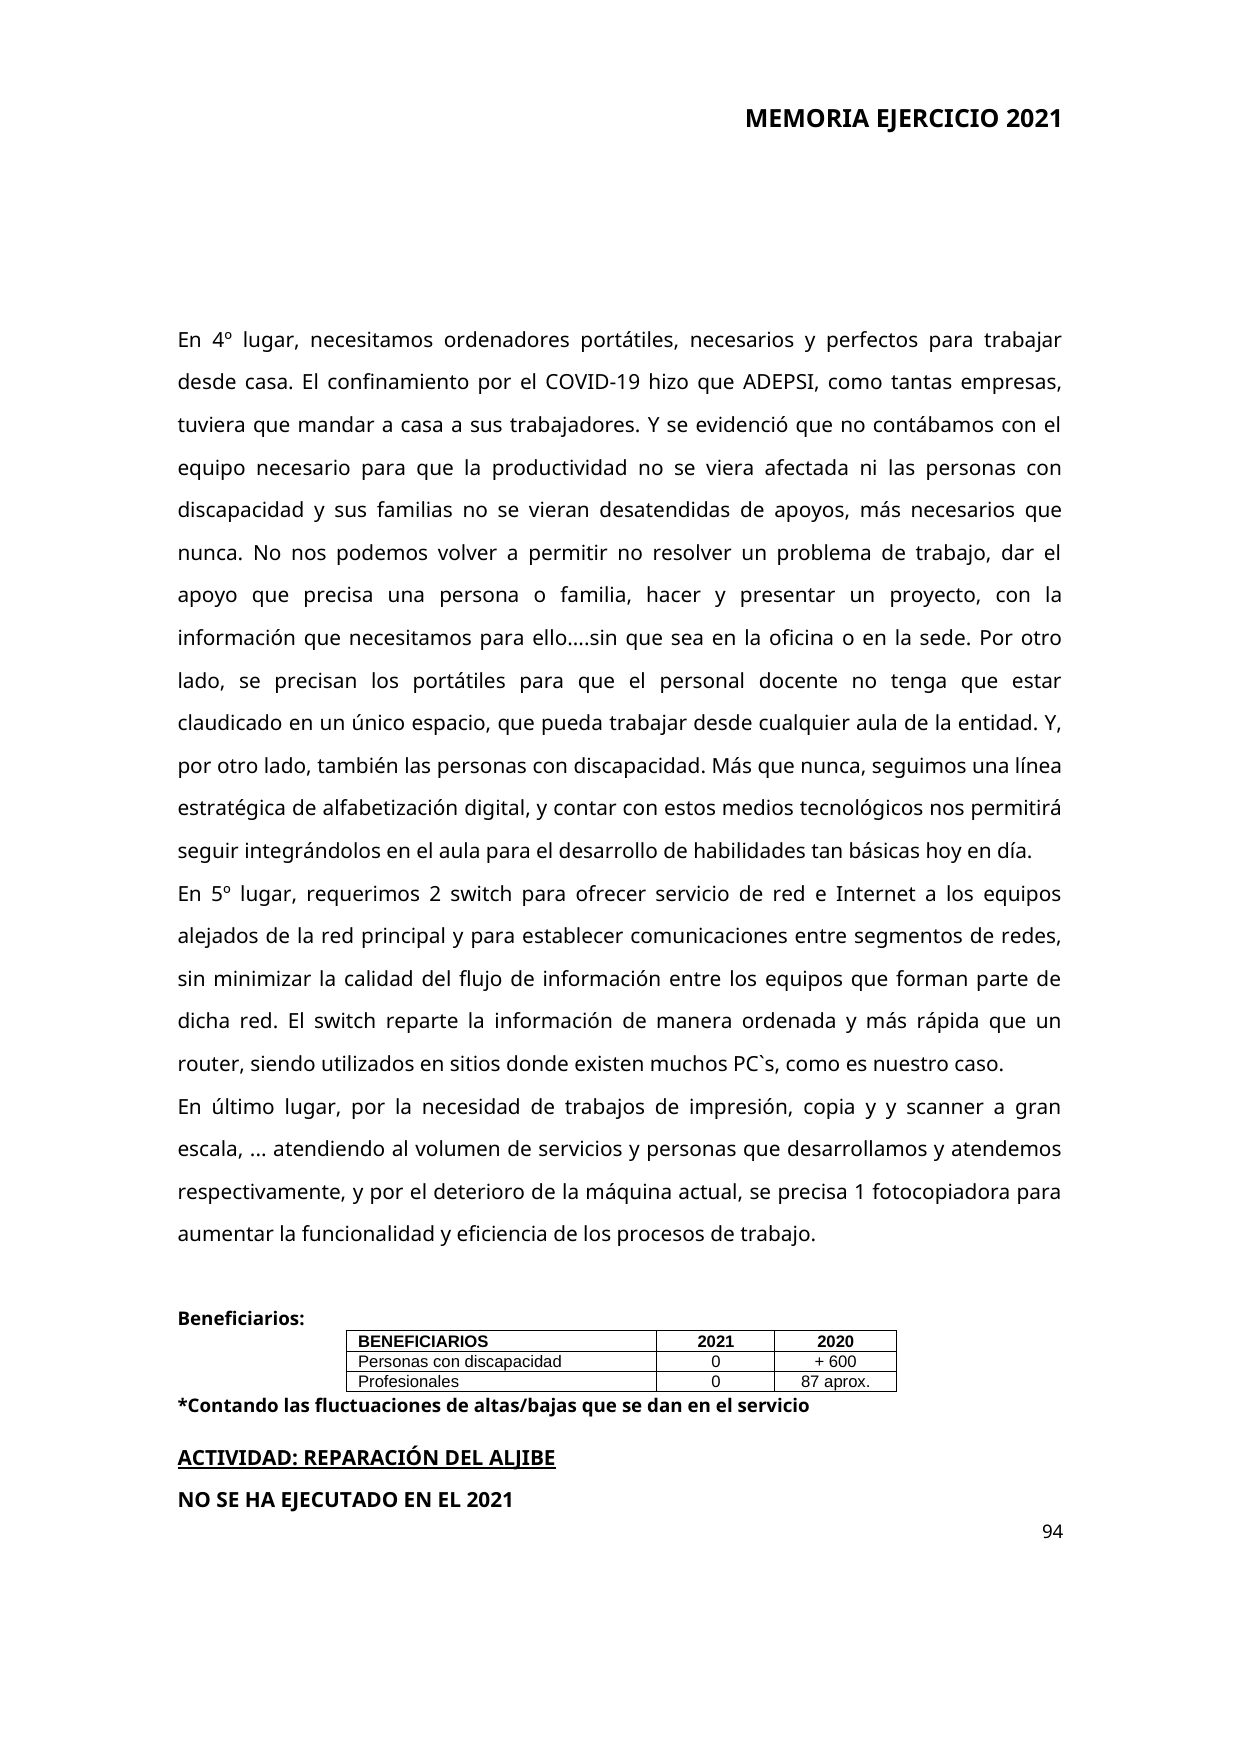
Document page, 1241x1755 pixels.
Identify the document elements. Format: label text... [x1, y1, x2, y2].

text ACTIVIDAD: REPARACIÓN DEL ALJIBE [177, 1443, 1063, 1471]
table_cell Personas con discapacidad [347, 1352, 656, 1371]
text *Contando las fluctuaciones de altas/bajas que se dan en el servicio [177, 1392, 1063, 1417]
text En 5º lugar, requerimos 2 switch para ofrecer servicio de red e Internet a los equipos alejados de la red principal y para establecer comunicaciones entre segmentos de redes, sin minimizar la calidad del flujo de información entre los equipos que forman parte de dicha red. El switch reparte la información de manera ordenada y más rápida que un router, siendo utilizados en sitios donde existen muchos PC`s, como es nuestro caso. [177, 879, 1063, 1078]
table_header 2021 [657, 1331, 774, 1351]
table_header BENEFICIARIOS [347, 1331, 656, 1351]
table_cell Profesionales [347, 1372, 656, 1391]
text En último lugar, por la necesidad de trabajos de impresión, copia y y scanner a gran escala, ... atendiendo al volumen de servicios y personas que desarrollamos y atendemos respectivamente, y por el deterioro de la máquina actual, se precisa 1 fotocopiadora para aumentar la funcionalidad y eficiencia de los procesos de trabajo. [177, 1092, 1063, 1248]
text En 4º lugar, necesitamos ordenadores portátiles, necesarios y perfectos para trabajar desde casa. El confinamiento por el COVID-19 hizo que ADEPSI, como tantas empresas, tuviera que mandar a casa a sus trabajadores. Y se evidenció que no contábamos con el equipo necesario para que la productividad no se viera afectada ni las personas con discapacidad y sus familias no se vieran desatendidas de apoyos, más necesarios que nunca. No nos podemos volver a permitir no resolver un problema de trabajo, dar el apoyo que precisa una persona o familia, hacer y presentar un proyecto, con la información que necesitamos para ello....sin que sea en la oficina o en la sede. Por otro lado, se precisan los portátiles para que el personal docente no tenga que estar claudicado en un único espacio, que pueda trabajar desde cualquier aula de la entidad. Y, por otro lado, también las personas con discapacidad. Más que nunca, seguimos una línea estratégica de alfabetización digital, y contar con estos medios tecnológicos nos permitirá seguir integrándolos en el aula para el desarrollo de habilidades tan básicas hoy en día. [177, 325, 1063, 864]
table_cell 0 [657, 1352, 774, 1371]
table_cell + 600 [775, 1352, 896, 1371]
text Beneficiarios: [177, 1305, 1063, 1330]
table_header 2020 [775, 1331, 896, 1351]
table_cell 87 aprox. [775, 1372, 896, 1391]
table_cell 0 [657, 1372, 774, 1391]
text NO SE HA EJECUTADO EN EL 2021 [177, 1486, 1063, 1514]
